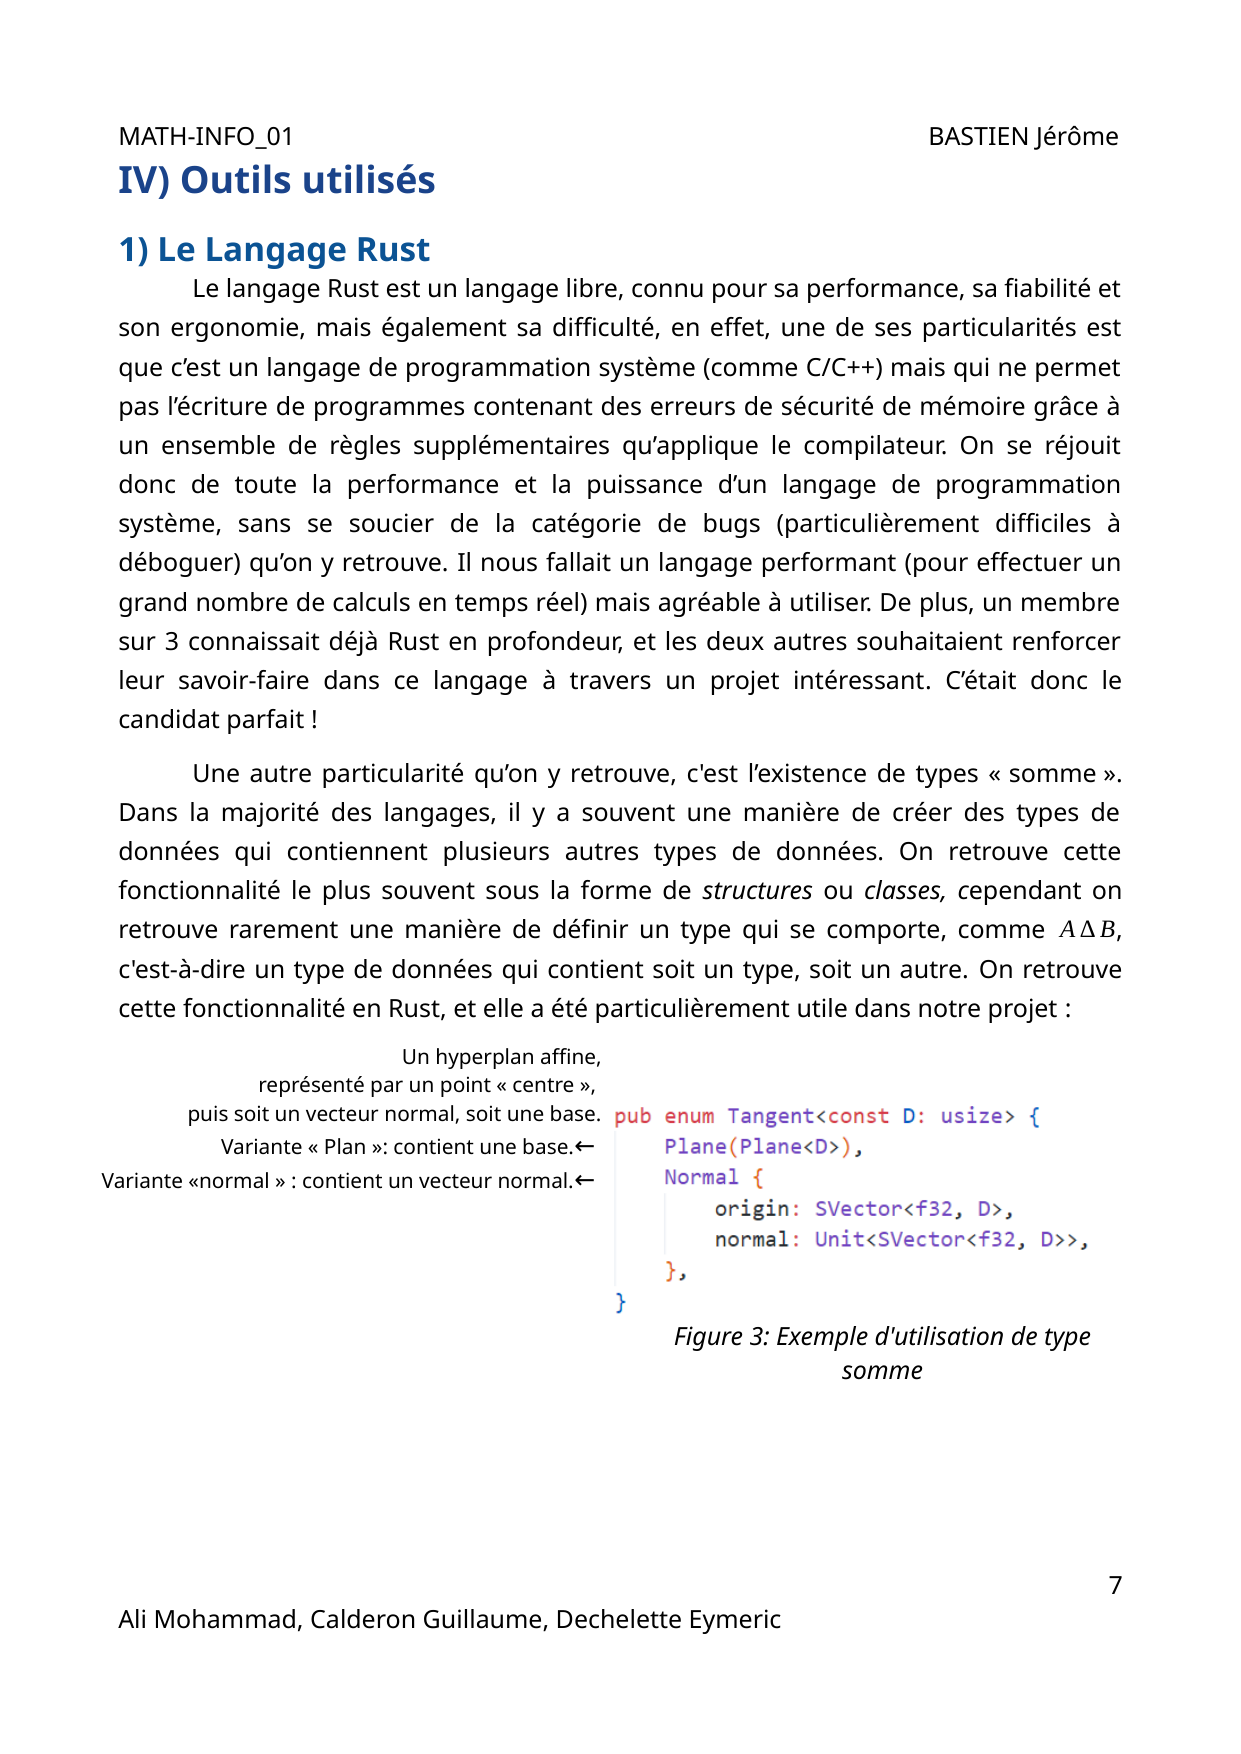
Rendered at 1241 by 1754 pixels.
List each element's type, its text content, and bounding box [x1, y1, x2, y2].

text Figure 3: Exemple d'utilisation de type somme [642, 1319, 1122, 1387]
subtitle IV) Outils utilisés [118, 153, 1122, 204]
text Une autre particularité qu’on y retrouve, c'est l’existence de types « somme ». Dans la majorité des langages, il y a souvent une manière de créer des types de données qui contiennent plusieurs autres types de données. On retrouve cette fonctionnalité le plus souvent sous la forme de structures ou classes, cependant on retrouve rarement une manière de définir un type qui se comporte, comme , c'est-à-dire un type de données qui contient soit un type, soit un autre. On retrouve cette fonctionnalité en Rust, et elle a été particulièrement utile dans notre projet : [118, 755, 1122, 1024]
picture [612, 1105, 1093, 1319]
subtitle 1) Le Langage Rust [118, 225, 1122, 271]
text Le langage Rust est un langage libre, connu pour sa performance, sa fiabilité et son ergonomie, mais également sa difficulté, en effet, une de ses particularités est que c’est un langage de programmation système (comme C/C++) mais qui ne permet pas l’écriture de programmes contenant des erreurs de sécurité de mémoire grâce à un ensemble de règles supplémentaires qu’applique le compilateur. On se réjouit donc de toute la performance et la puissance d’un langage de programmation système, sans se soucier de la catégorie de bugs (particulièrement difficiles à déboguer) qu’on y retrouve. Il nous fallait un langage performant (pour effectuer un grand nombre de calculs en temps réel) mais agréable à utiliser. De plus, un membre sur 3 connaissait déjà Rust en profondeur, et les deux autres souhaitaient renforcer leur savoir-faire dans ce langage à travers un projet intéressant. C’était donc le candidat parfait ! [118, 271, 1122, 736]
